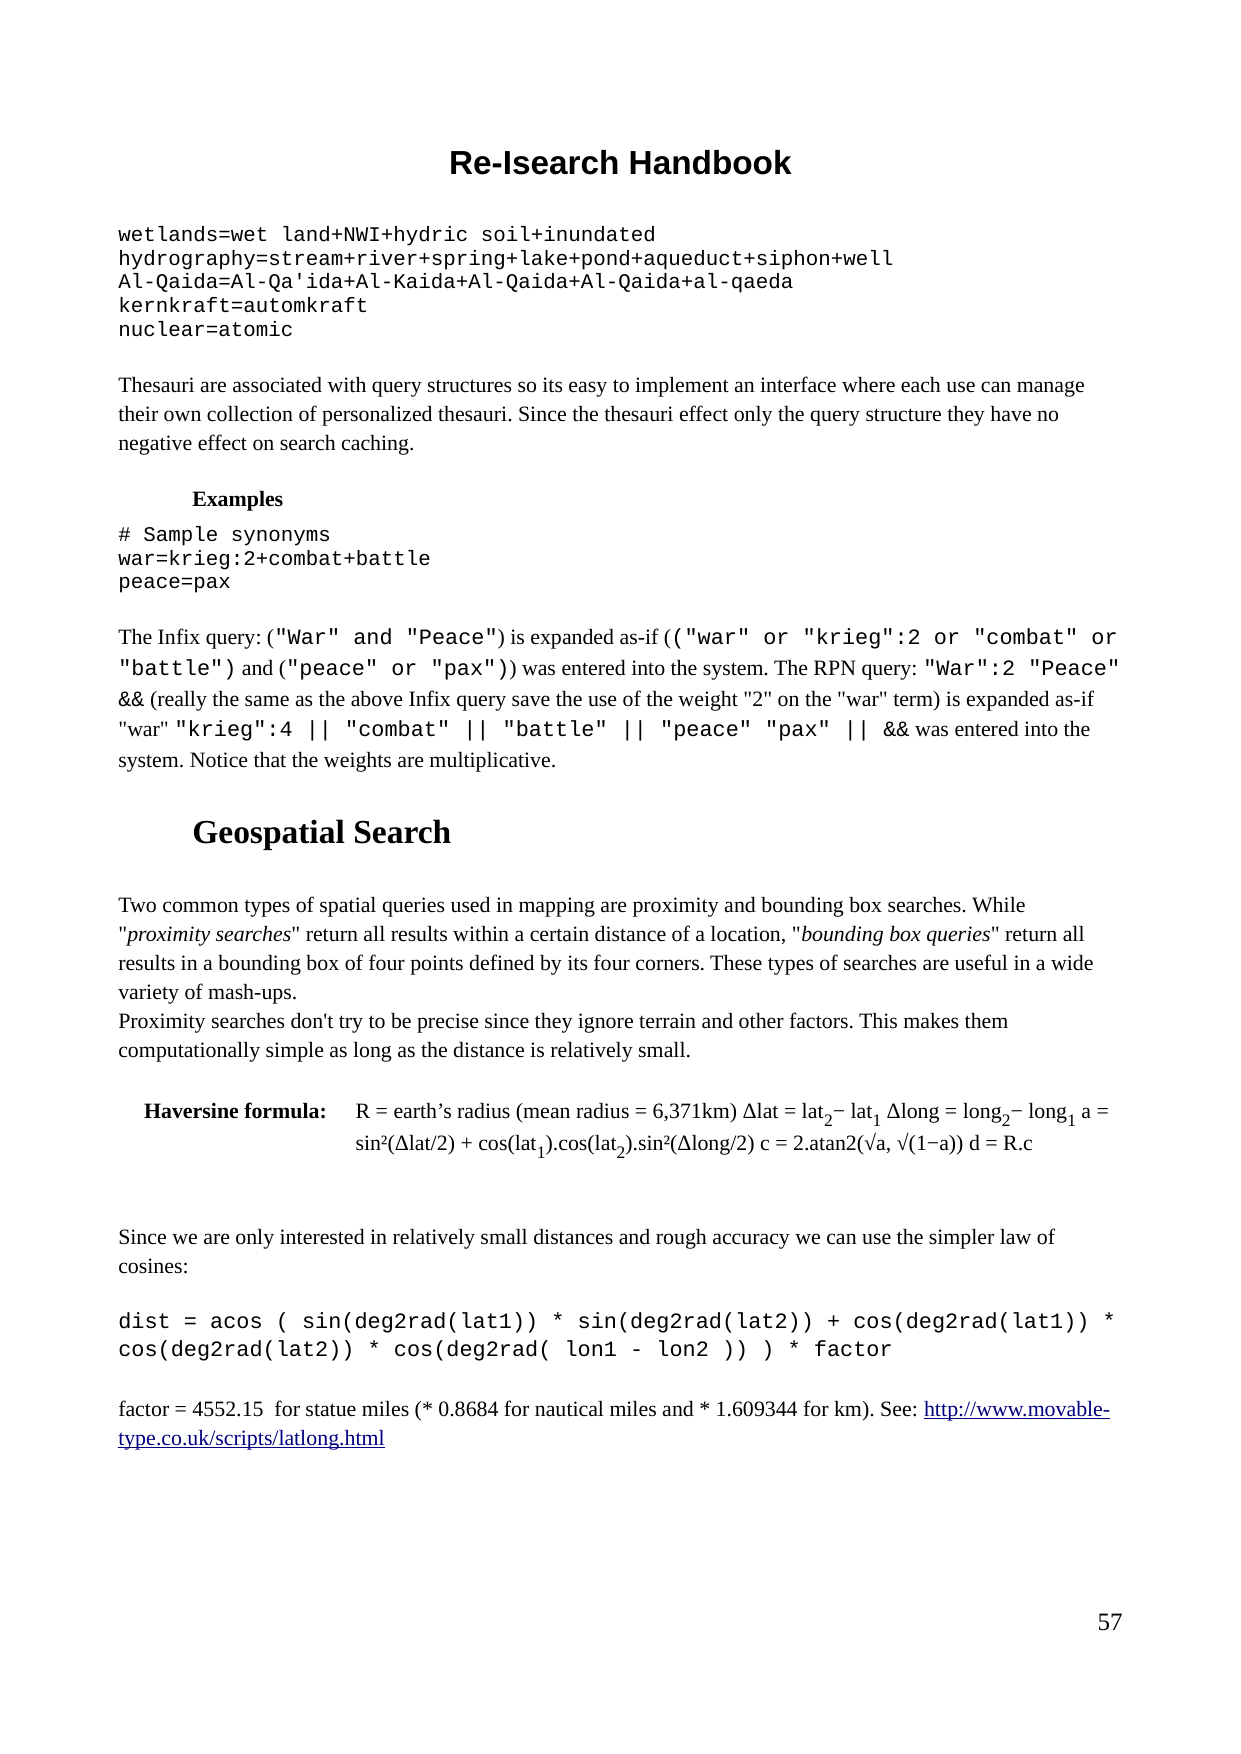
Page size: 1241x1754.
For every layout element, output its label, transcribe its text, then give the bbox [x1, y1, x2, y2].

text hydrography=stream+river+spring+lake+pond+aqueduct+siphon+well [118, 248, 1122, 271]
text war=krieg:2+combat+battle [118, 547, 1122, 571]
text nuclear=atomic [118, 319, 1122, 342]
text The Infix query: ("War" and "Peace") is expanded as-if (("war" or "krieg":2 or "combat" or "battle") and ("peace" or "pax")) was entered into the system. The RPN query: "War":2 "Peace" && (really the same as the above Infix query save the use of the weight "2" on the "war" term) is expanded as-if "war" "krieg":4 || "combat" || "battle" || "peace" "pax" || && was entered into the system. Notice that the weights are multiplicative. [118, 624, 1122, 772]
text wetlands=wet land+NWI+hydric soil+inundated [118, 224, 1122, 248]
text peace=pax [118, 571, 1122, 595]
text Thesauri are associated with query structures so its easy to implement an interface where each use can manage their own collection of personalized thesauri. Since the thesauri effect only the query structure they have no negative effect on search caching. [118, 372, 1122, 455]
text Proximity searches don't try to be precise since they ignore terrain and other factors. This makes them computationally simple as long as the distance is relatively small. [118, 1008, 1122, 1062]
text Two common types of spatial queries used in mapping are proximity and bounding box searches. While "proximity searches" return all results within a certain distance of a location, "bounding box queries" return all results in a bounding box of four points defined by its four corners. These types of searches are useful in a wide variety of mash-ups. [118, 892, 1122, 1004]
text # Sample synonyms [118, 524, 1122, 547]
table_header Haversine formula: [118, 1095, 352, 1195]
subtitle Examples [118, 486, 1122, 511]
table_header R = earth’s radius (mean radius = 6,371km) Δlat = lat2− lat1 Δlong = long2− long1 a = sin²(Δlat/2) + cos(lat1).cos(lat2).sin²(Δlong/2) c = 2.atan2(√a, √(1−a)) d = R.c [353, 1095, 1157, 1195]
subtitle Geospatial Search [118, 812, 1122, 851]
text factor = 4552.15 for statue miles (* 0.8684 for nautical miles and * 1.609344 for km). See: http://www.movable-type.co.uk/scripts/latlong.html [118, 1396, 1122, 1450]
text kernkraft=automkraft [118, 295, 1122, 319]
text dist = acos ( sin(deg2rad(lat1)) * sin(deg2rad(lat2)) + cos(deg2rad(lat1)) * cos(deg2rad(lat2)) * cos(deg2rad( lon1 - lon2 )) ) * factor [118, 1310, 1122, 1363]
text Since we are only interested in relatively small distances and rough accuracy we can use the simpler law of cosines: [118, 1224, 1122, 1278]
text Al-Qaida=Al-Qa'ida+Al-Kaida+Al-Qaida+Al-Qaida+al-qaeda [118, 271, 1122, 295]
